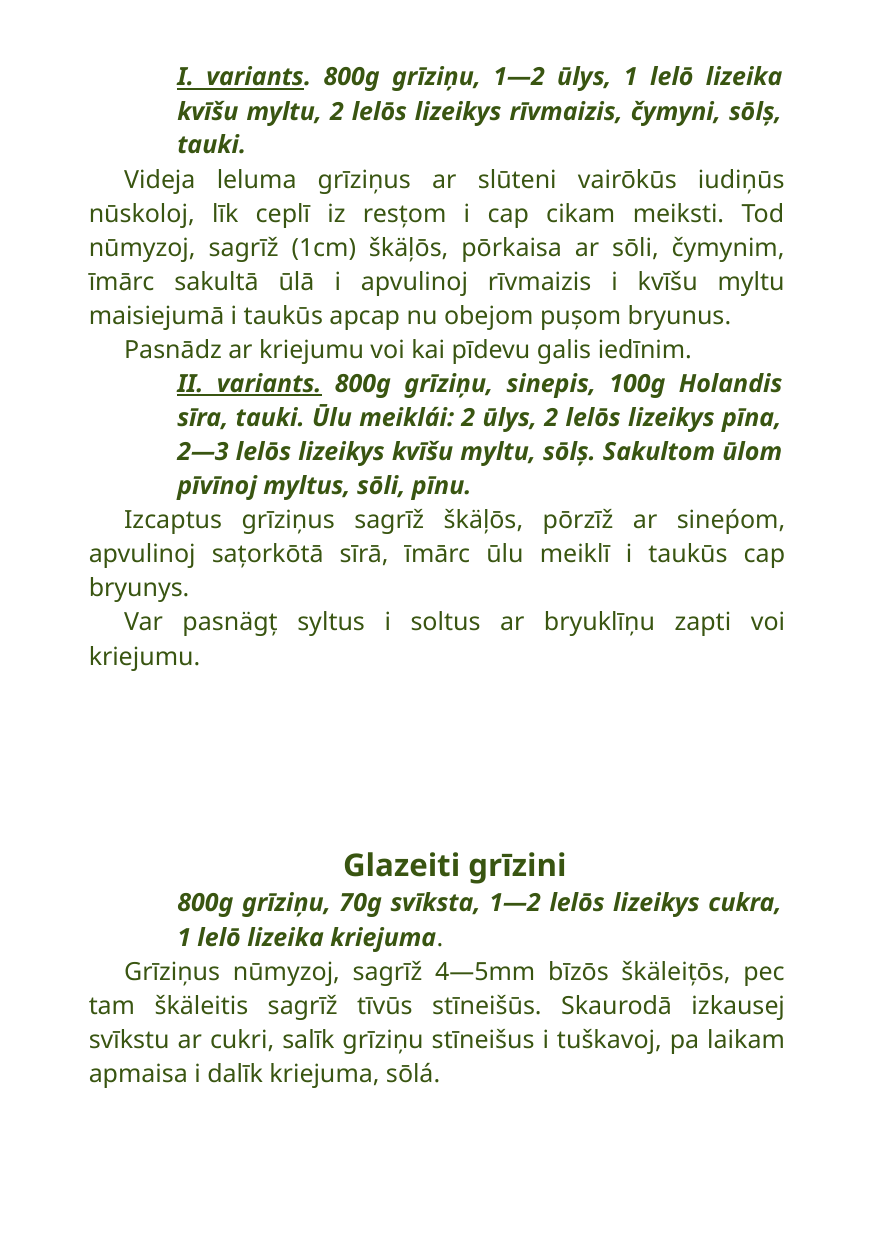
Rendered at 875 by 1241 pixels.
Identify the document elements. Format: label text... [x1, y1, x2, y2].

text I. variants. 800g grīziņu, 1—2 ūlys, 1 lelō lizeika kvīšu myltu, 2 lelōs lizeikys rīvmaizis, čymyni, sōlș, tauki. [177, 59, 786, 161]
text Glazeiti grīzini [88, 842, 786, 885]
text II. variants. 800g grīziņu, sinepis, 100g Holandis sīra, tauki. Ūlu meiklái: 2 ūlys, 2 lelōs lizeikys pīna, 2—3 lelōs lizeikys kvīšu myltu, sōlș. Sakultom ūlom pīvīnoj myltus, sōli, pīnu. [177, 366, 786, 502]
text Izcaptus grīziņus sagrīž škäļōs, pōrzīž ar sineṕom, apvulinoj sațorkōtā sīrā, īmārc ūlu meiklī i taukūs cap bryunys. [88, 502, 786, 604]
text Var pasnägț syltus i soltus ar bryuklīņu zapti voi kriejumu. [88, 604, 786, 672]
text 800g grīziņu, 70g svīksta, 1—2 lelōs lizeikys cukra, 1 lelō lizeika kriejuma. [177, 885, 786, 953]
text Videja leluma grīziņus ar slūteni vairōkūs iudiņūs nūskoloj, līk ceplī iz resțom i cap cikam meiksti. Tod nūmyzoj, sagrīž (1cm) škäļōs, pōrkaisa ar sōli, čymynim, īmārc sakultā ūlā i apvulinoj rīvmaizis i kvīšu myltu maisiejumā i taukūs apcap nu obejom pușom bryunus. [88, 161, 786, 332]
text Pasnādz ar kriejumu voi kai pīdevu galis iedīnim. [88, 332, 786, 366]
text Grīziņus nūmyzoj, sagrīž 4—5mm bīzōs škäleițōs, pec tam škäleitis sagrīž tīvūs stīneišūs. Skaurodā izkausej svīkstu ar cukri, salīk grīziņu stīneišus i tuškavoj, pa laikam apmaisa i dalīk kriejuma, sōlá. [88, 953, 786, 1089]
